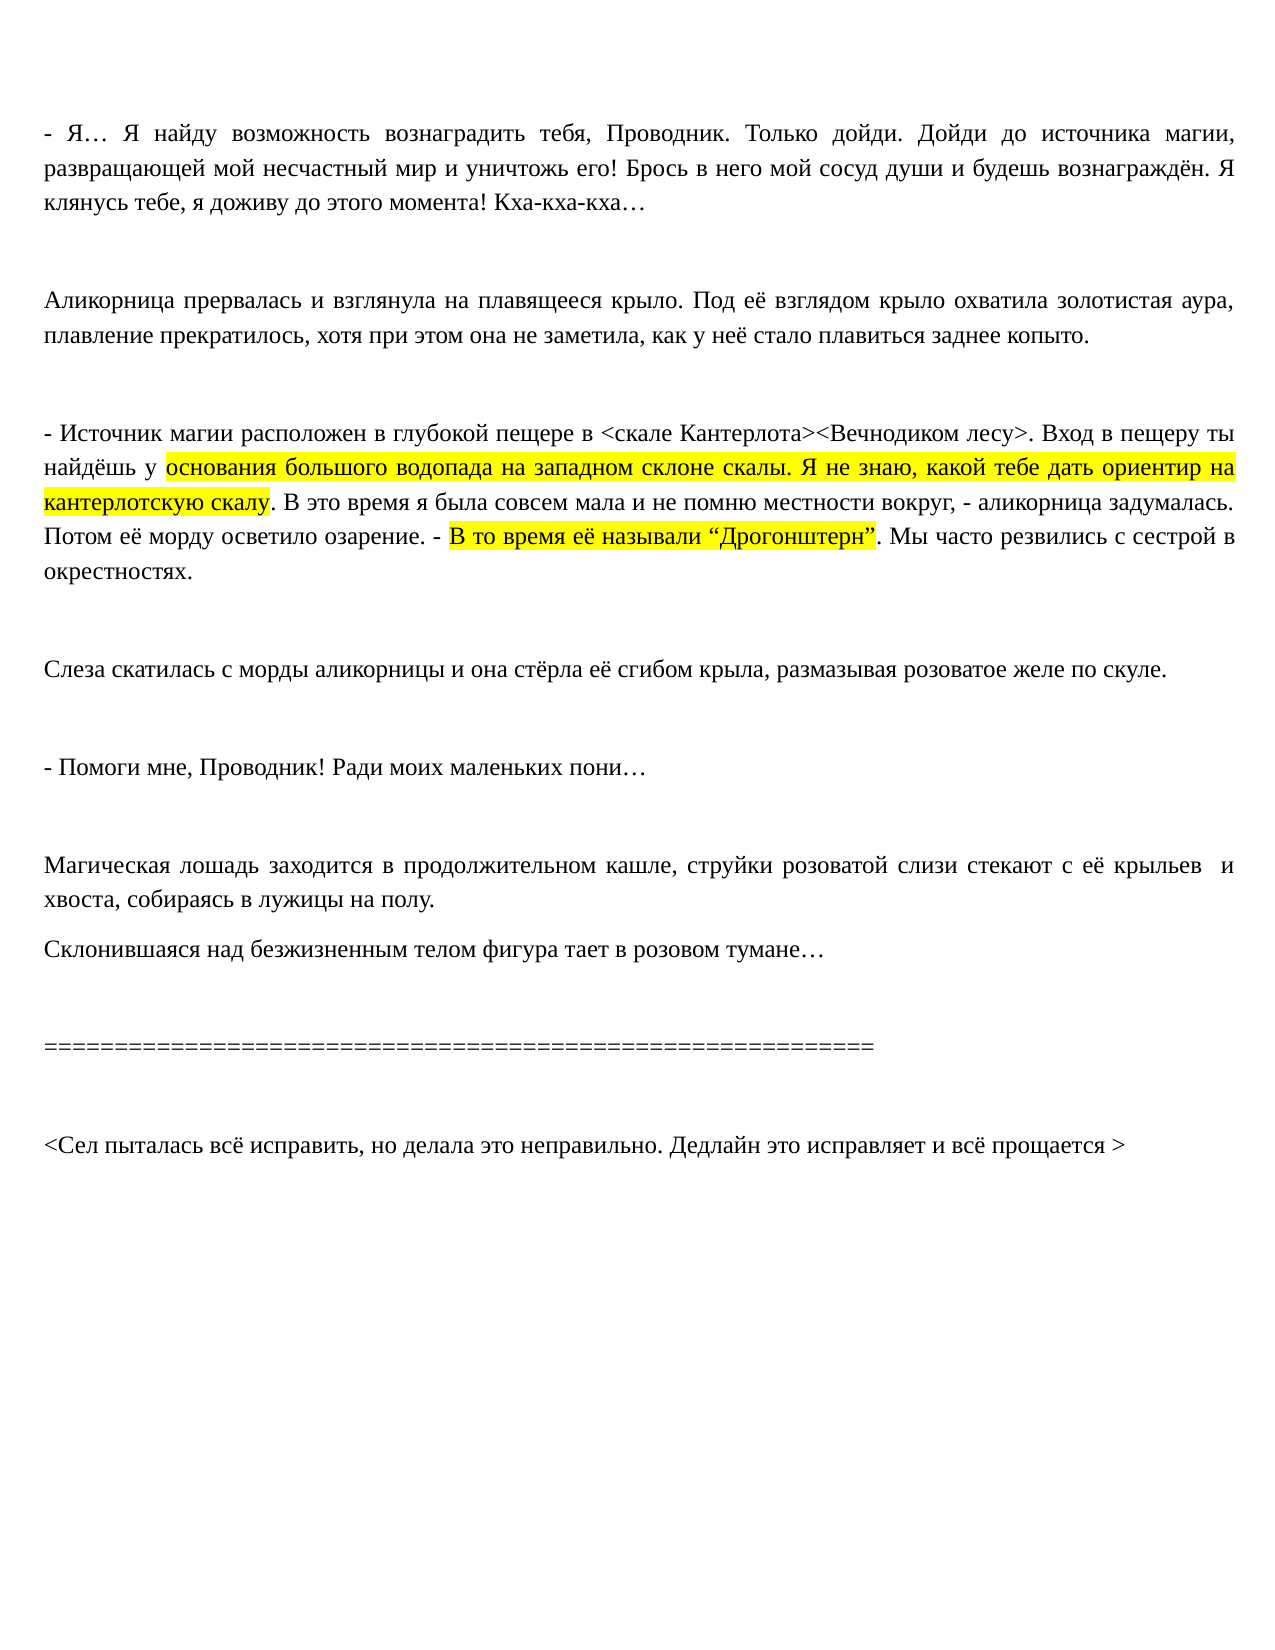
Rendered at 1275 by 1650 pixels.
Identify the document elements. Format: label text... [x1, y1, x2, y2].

text =========================================================== [44, 1032, 1236, 1061]
text Магическая лошадь заходится в продолжительном кашле, струйки розоватой слизи стекают с её крыльев и хвоста, собираясь в лужицы на полу. [44, 850, 1236, 913]
text Слеза скатилась с морды аликорницы и она стёрла её сгибом крыла, размазывая розоватое желе по скуле. [44, 654, 1236, 683]
text - Источник магии расположен в глубокой пещере в <скале Кантерлота><Вечнодиком лесу>. Вход в пещеру ты найдёшь у основания большого водопада на западном склоне скалы. Я не знаю, какой тебе дать ориентир на кантерлотскую скалу. В это время я была совсем мала и не помню местности вокруг, - аликорница задумалась. Потом её морду осветило озарение. - В то время её называли “Дрогонштерн”. Мы часто резвились с сестрой в окрестностях. [44, 418, 1236, 584]
text Склонившаяся над безжизненным телом фигура тает в розовом тумане… [44, 934, 1236, 962]
text <Сел пыталась всё исправить, но делала это неправильно. Дедлайн это исправляет и всё прощается > [44, 1130, 1236, 1159]
text - Помоги мне, Проводник! Ради моих маленьких пони… [44, 752, 1236, 781]
text Аликорница прервалась и взглянула на плавящееся крыло. Под её взглядом крыло охватила золотистая аура, плавление прекратилось, хотя при этом она не заметила, как у неё стало плавиться заднее копыто. [44, 285, 1236, 348]
text - Я… Я найду возможность вознаградить тебя, Проводник. Только дойди. Дойди до источника магии, развращающей мой несчастный мир и уничтожь его! Брось в него мой сосуд души и будешь вознаграждён. Я клянусь тебе, я доживу до этого момента! Кха-кха-кха… [44, 118, 1236, 216]
